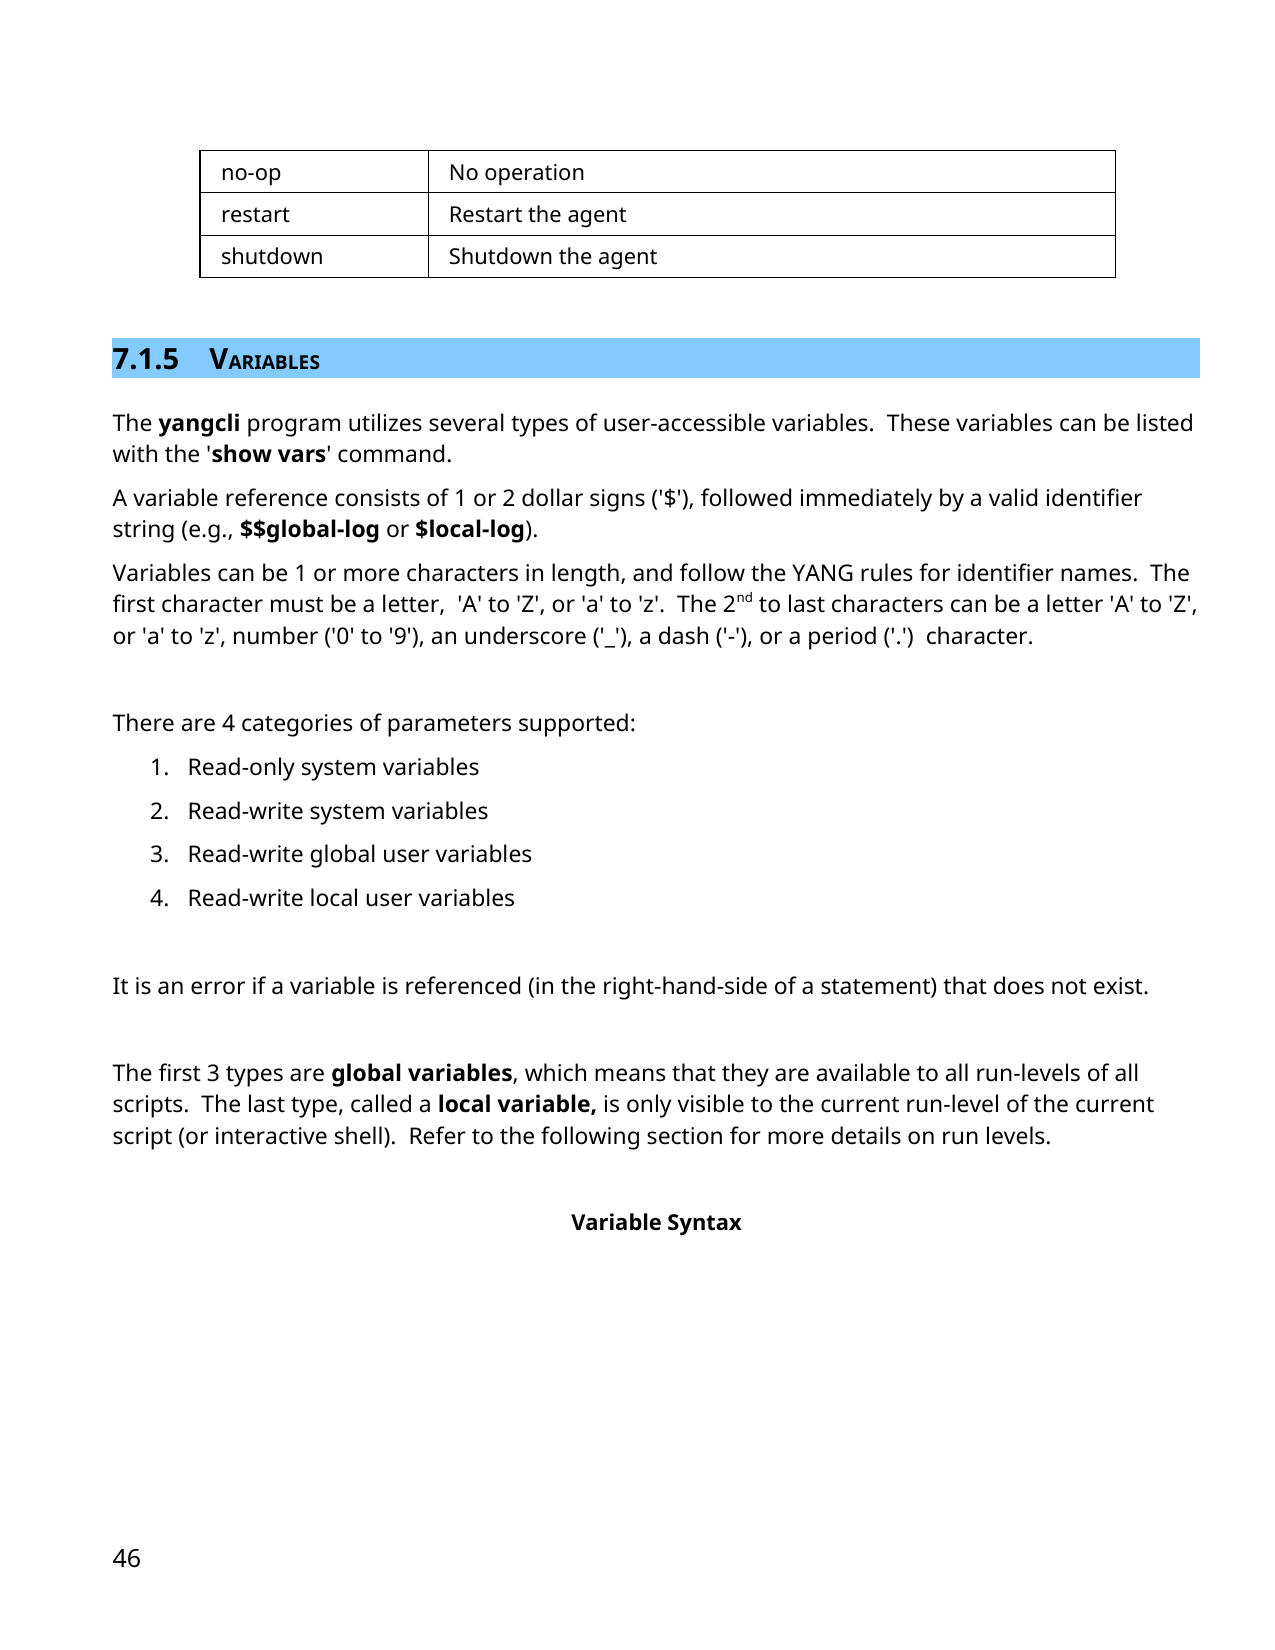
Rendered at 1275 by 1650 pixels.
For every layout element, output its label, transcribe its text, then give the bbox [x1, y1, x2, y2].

subtitle Variables [112, 338, 1200, 378]
table_cell Shutdown the agent [429, 236, 1115, 277]
table_cell no-op [201, 151, 428, 192]
list Read-write system variables [150, 795, 1200, 826]
text A variable reference consists of 1 or 2 dollar signs ('$'), followed immediately by a valid identifier string (e.g., $$global-log or $local-log). [112, 482, 1200, 545]
text It is an error if a variable is referenced (in the right-hand-side of a statement) that does not exist. [112, 970, 1200, 1001]
text The yangcli program utilizes several types of user-accessible variables. These variables can be listed with the 'show vars' command. [112, 407, 1200, 470]
list Read-write global user variables [150, 838, 1200, 870]
table_cell restart [201, 193, 428, 234]
list Read-write local user variables [150, 882, 1200, 913]
list Read-only system variables [150, 751, 1200, 782]
table_cell No operation [429, 151, 1115, 192]
subtitle Variable Syntax [127, 1207, 1185, 1237]
table_cell shutdown [201, 236, 428, 277]
text The first 3 types are global variables, which means that they are available to all run-levels of all scripts. The last type, called a local variable, is only visible to the current run-level of the current script (or interactive shell). Refer to the following section for more details on run levels. [112, 1057, 1200, 1151]
text Variables can be 1 or more characters in length, and follow the YANG rules for identifier names. The first character must be a letter, 'A' to 'Z', or 'a' to 'z'. The 2nd to last characters can be a letter 'A' to 'Z', or 'a' to 'z', number ('0' to '9'), an underscore ('_'), a dash ('-'), or a period ('.') character. [112, 557, 1200, 651]
table_cell Restart the agent [429, 193, 1115, 234]
text There are 4 categories of parameters supported: [112, 707, 1200, 738]
